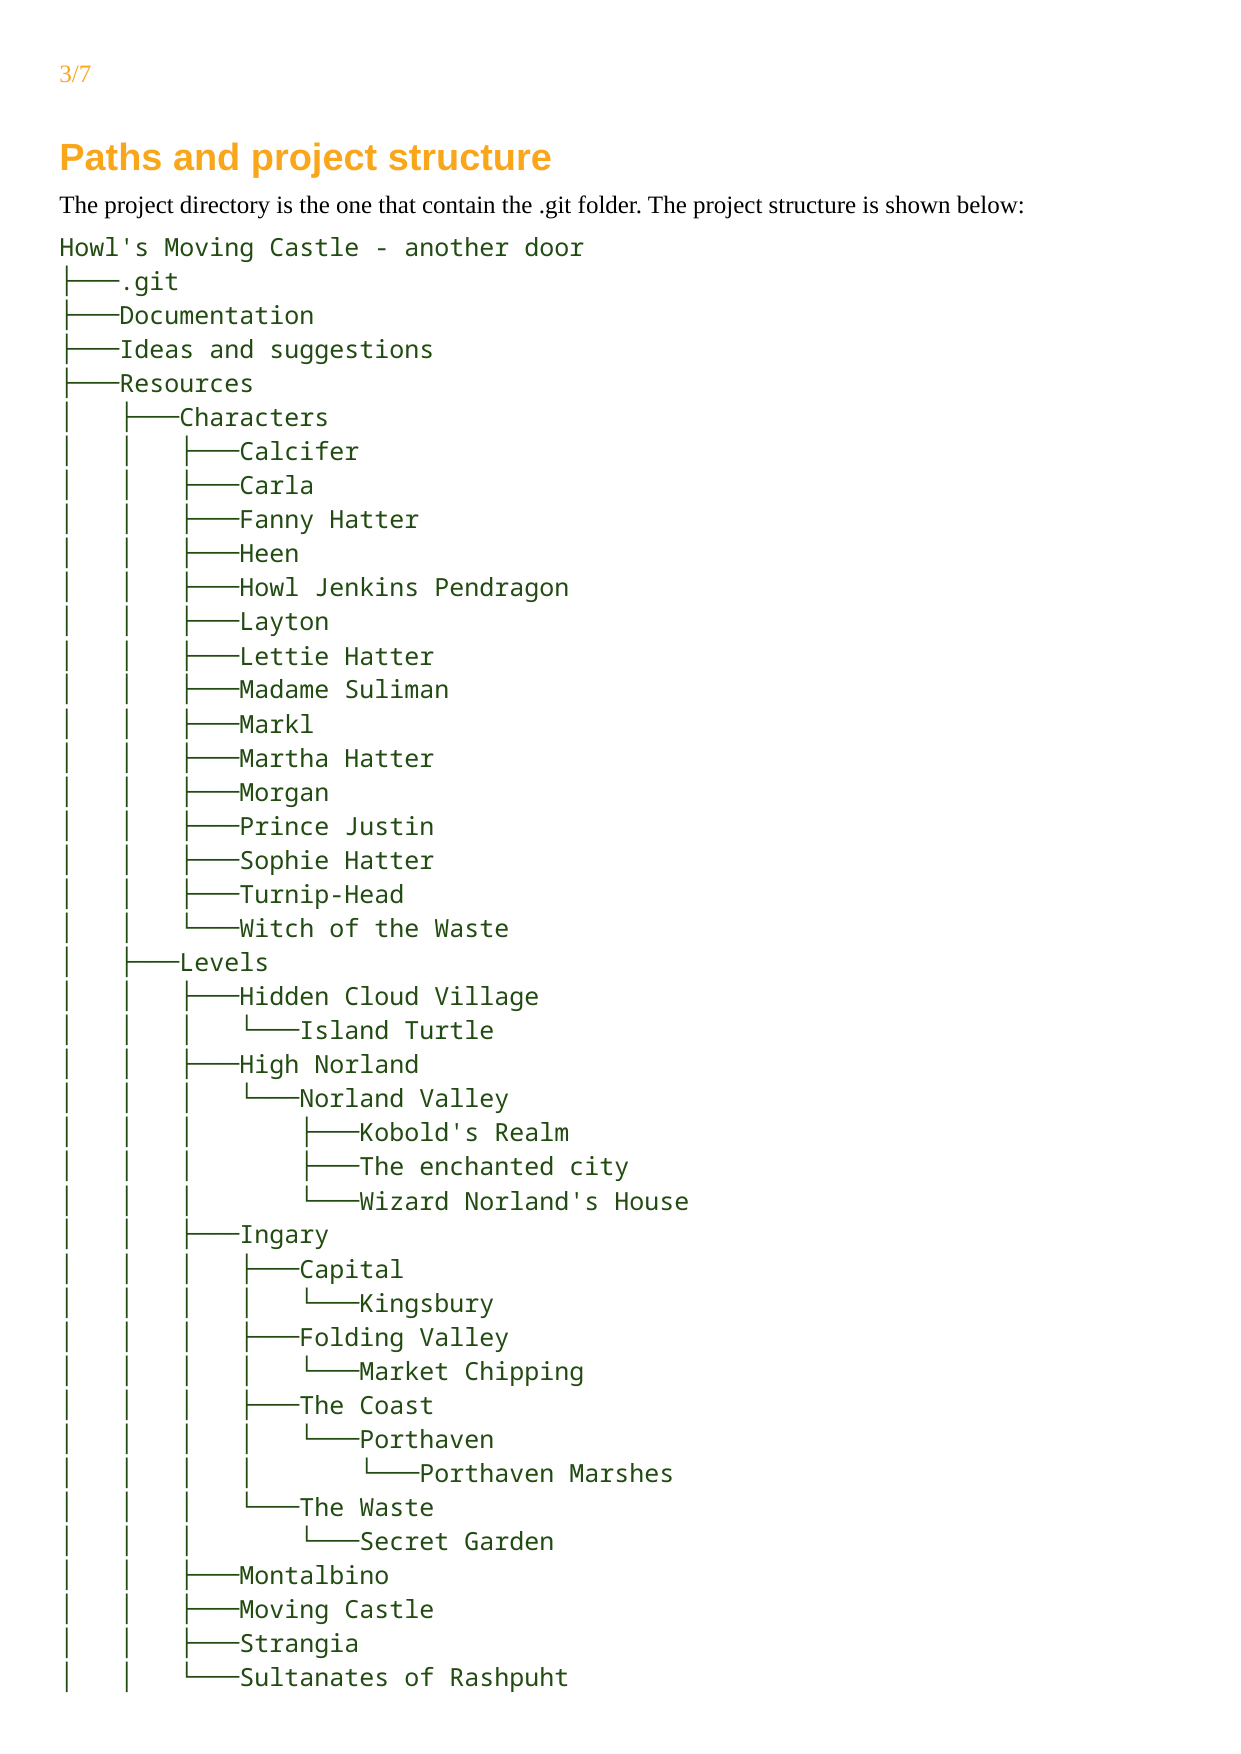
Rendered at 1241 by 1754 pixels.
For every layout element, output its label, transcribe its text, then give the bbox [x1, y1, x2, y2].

text ├───.git [59, 263, 1181, 297]
text │ │ ├───Montalbino [59, 1558, 1181, 1592]
text │ │ ├───Lettie Hatter [59, 638, 1181, 672]
text ├───Documentation [59, 297, 1181, 332]
text │ │ │ └───Island Turtle [59, 1013, 1181, 1047]
text ├───Ideas and suggestions [59, 332, 1181, 366]
text The project directory is the one that contain the .git folder. The project structure is shown below: [59, 190, 1181, 219]
text │ │ │ └───The Waste [59, 1490, 1181, 1524]
subtitle Paths and project structure [59, 135, 1181, 179]
text │ │ │ ├───Kobold's Realm [59, 1115, 1181, 1149]
text │ │ │ └───Secret Garden [59, 1524, 1181, 1558]
text │ │ ├───Layton [59, 604, 1181, 638]
text │ │ ├───Prince Justin [59, 808, 1181, 842]
text │ │ ├───Howl Jenkins Pendragon [59, 570, 1181, 604]
text │ │ ├───Hidden Cloud Village [59, 979, 1181, 1013]
text │ │ │ │ └───Porthaven [59, 1422, 1181, 1456]
text │ │ │ ├───The enchanted city [59, 1149, 1181, 1183]
text Howl's Moving Castle - another door [59, 229, 1181, 263]
text │ │ │ │ └───Kingsbury [59, 1285, 1181, 1319]
text │ ├───Characters [59, 400, 1181, 434]
text │ │ ├───Calcifer [59, 434, 1181, 468]
text │ │ ├───Strangia [59, 1626, 1181, 1660]
text │ │ └───Witch of the Waste [59, 911, 1181, 945]
text │ │ │ ├───The Coast [59, 1387, 1181, 1422]
text │ │ │ ├───Folding Valley [59, 1319, 1181, 1353]
text │ │ │ └───Norland Valley [59, 1081, 1181, 1115]
text │ │ │ │ └───Porthaven Marshes [59, 1456, 1181, 1490]
text │ │ ├───Fanny Hatter [59, 502, 1181, 536]
text │ │ ├───Heen [59, 536, 1181, 570]
text │ │ ├───Moving Castle [59, 1592, 1181, 1626]
text │ │ ├───Carla [59, 468, 1181, 502]
text │ │ │ └───Wizard Norland's House [59, 1183, 1181, 1217]
text │ │ └───Sultanates of Rashpuht [59, 1660, 1181, 1694]
text │ │ ├───Martha Hatter [59, 740, 1181, 774]
text │ │ │ │ └───Market Chipping [59, 1353, 1181, 1387]
text │ │ ├───Madame Suliman [59, 672, 1181, 706]
text │ │ │ ├───Capital [59, 1251, 1181, 1285]
text │ ├───Levels [59, 945, 1181, 979]
text │ │ ├───Turnip-Head [59, 877, 1181, 911]
text │ │ ├───Ingary [59, 1217, 1181, 1251]
text │ │ ├───Morgan [59, 774, 1181, 808]
text │ │ ├───Sophie Hatter [59, 842, 1181, 877]
text │ │ ├───High Norland [59, 1047, 1181, 1081]
text ├───Resources [59, 366, 1181, 400]
text │ │ ├───Markl [59, 706, 1181, 740]
